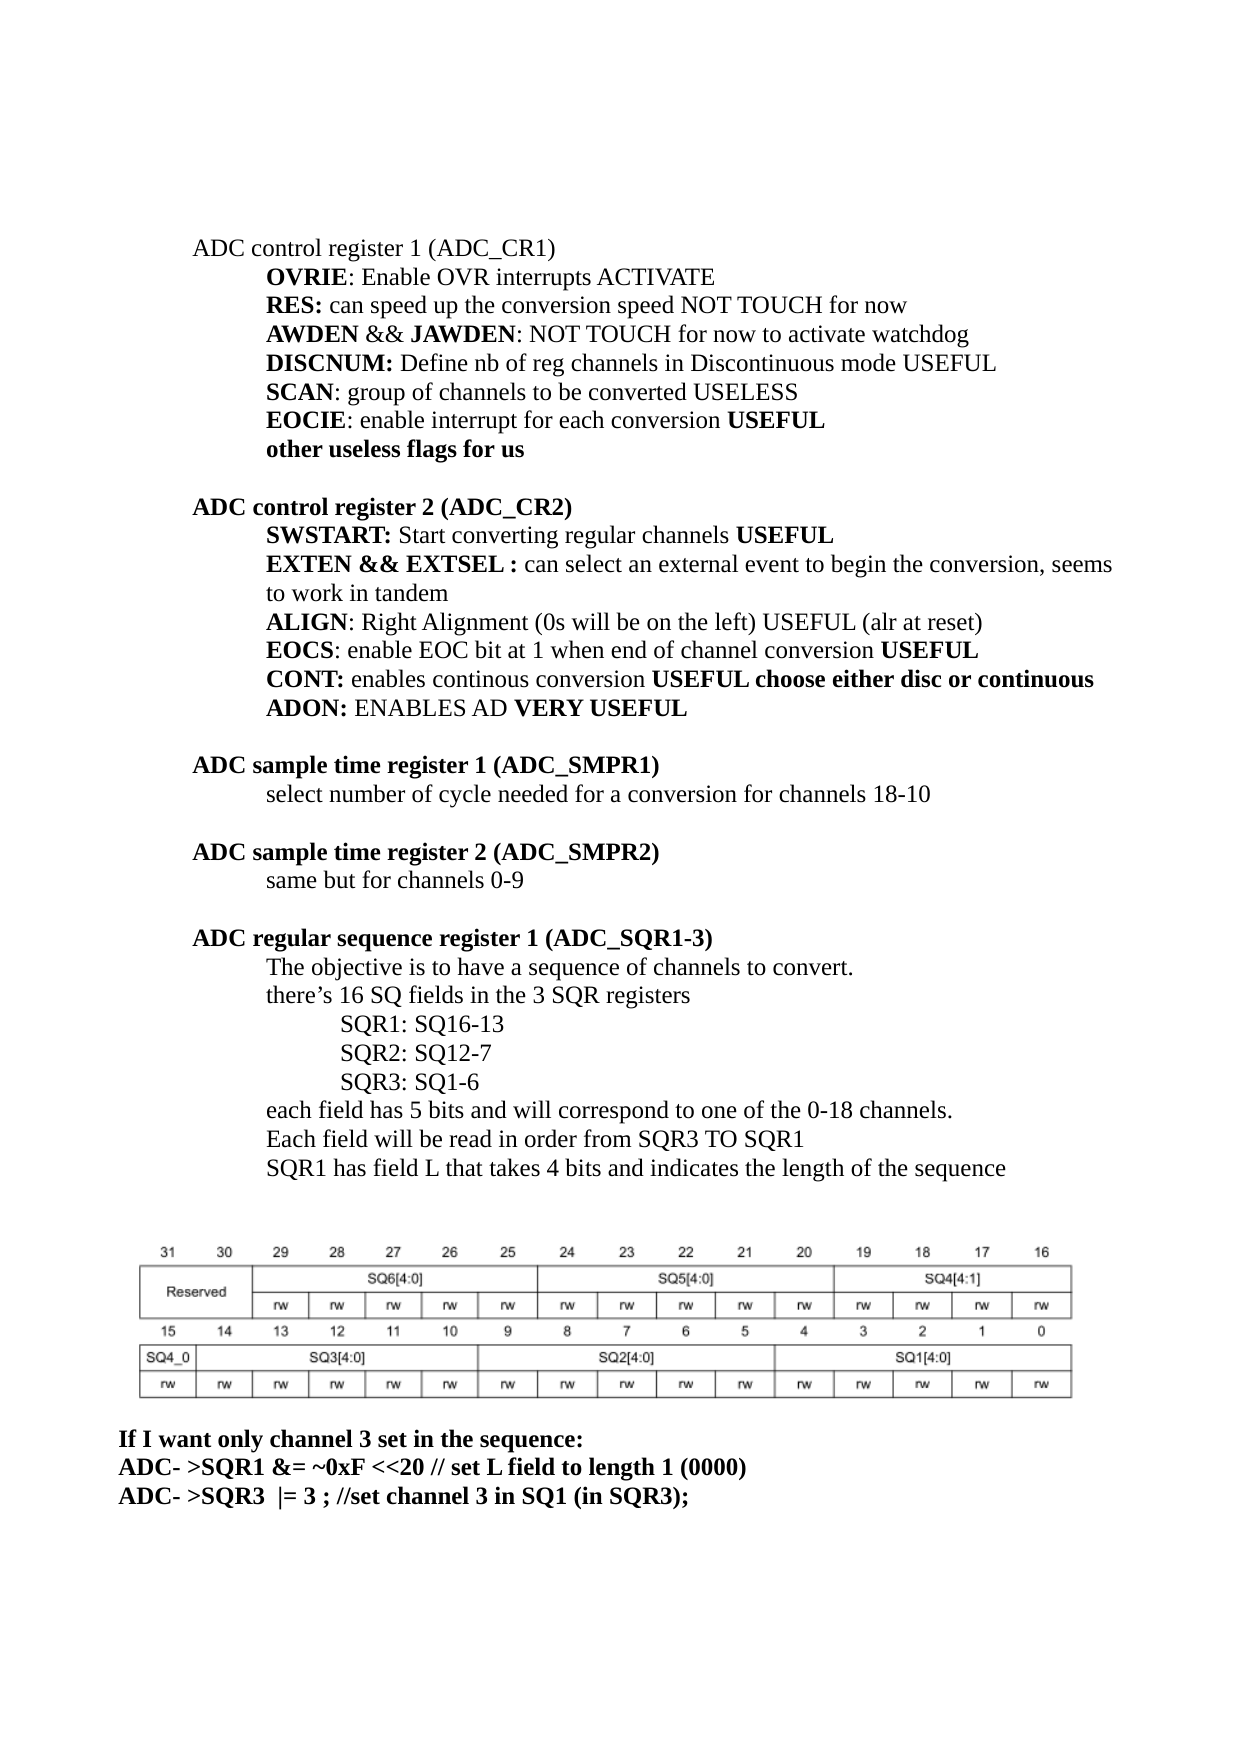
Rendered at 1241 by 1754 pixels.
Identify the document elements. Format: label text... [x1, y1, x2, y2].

text ADON: ENABLES AD VERY USEFUL [118, 693, 1122, 722]
text there’s 16 SQ fields in the 3 SQR registers [118, 981, 1122, 1009]
text DISCNUM: Define nb of reg channels in Discontinuous mode USEFUL [118, 348, 1122, 377]
text SQR3: SQ1-6 [118, 1067, 1122, 1096]
text AWDEN && JAWDEN: NOT TOUCH for now to activate watchdog [118, 319, 1122, 348]
text EXTEN && EXTSEL : can select an external event to begin the conversion, seems to work in tandem [118, 549, 1122, 607]
text ALIGN: Right Alignment (0s will be on the left) USEFUL (alr at reset) [118, 607, 1122, 636]
text SCAN: group of channels to be converted USELESS [118, 377, 1122, 406]
text ADC- >SQR3 |= 3 ; //set channel 3 in SQ1 (in SQR3); [118, 1481, 1122, 1510]
text same but for channels 0-9 [118, 866, 1122, 894]
text ADC regular sequence register 1 (ADC_SQR1-3) [118, 923, 1122, 952]
text ADC sample time register 1 (ADC_SMPR1) [118, 751, 1122, 779]
text If I want only channel 3 set in the sequence: [118, 1211, 1122, 1452]
text SWSTART: Start converting regular channels USEFUL [118, 521, 1122, 549]
text ADC sample time register 2 (ADC_SMPR2) [118, 837, 1122, 866]
picture [115, 1220, 1119, 1424]
text SQR1: SQ16-13 [118, 1009, 1122, 1038]
text The objective is to have a sequence of channels to convert. [118, 952, 1122, 981]
text SQR1 has field L that takes 4 bits and indicates the length of the sequence [118, 1153, 1122, 1182]
text ADC- >SQR1 &= ~0xF <<20 // set L field to length 1 (0000) [118, 1452, 1122, 1481]
text Each field will be read in order from SQR3 TO SQR1 [118, 1124, 1122, 1153]
text SQR2: SQ12-7 [118, 1038, 1122, 1067]
text EOCIE: enable interrupt for each conversion USEFUL [118, 406, 1122, 434]
text ADC control register 1 (ADC_CR1) [118, 233, 1122, 262]
text OVRIE: Enable OVR interrupts ACTIVATE [118, 262, 1122, 291]
text ADC control register 2 (ADC_CR2) [118, 492, 1122, 521]
text RES: can speed up the conversion speed NOT TOUCH for now [118, 291, 1122, 319]
text other useless flags for us [118, 434, 1122, 463]
text EOCS: enable EOC bit at 1 when end of channel conversion USEFUL [118, 636, 1122, 664]
text CONT: enables continous conversion USEFUL choose either disc or continuous [118, 664, 1122, 693]
text select number of cycle needed for a conversion for channels 18-10 [118, 779, 1122, 808]
text each field has 5 bits and will correspond to one of the 0-18 channels. [118, 1096, 1122, 1124]
